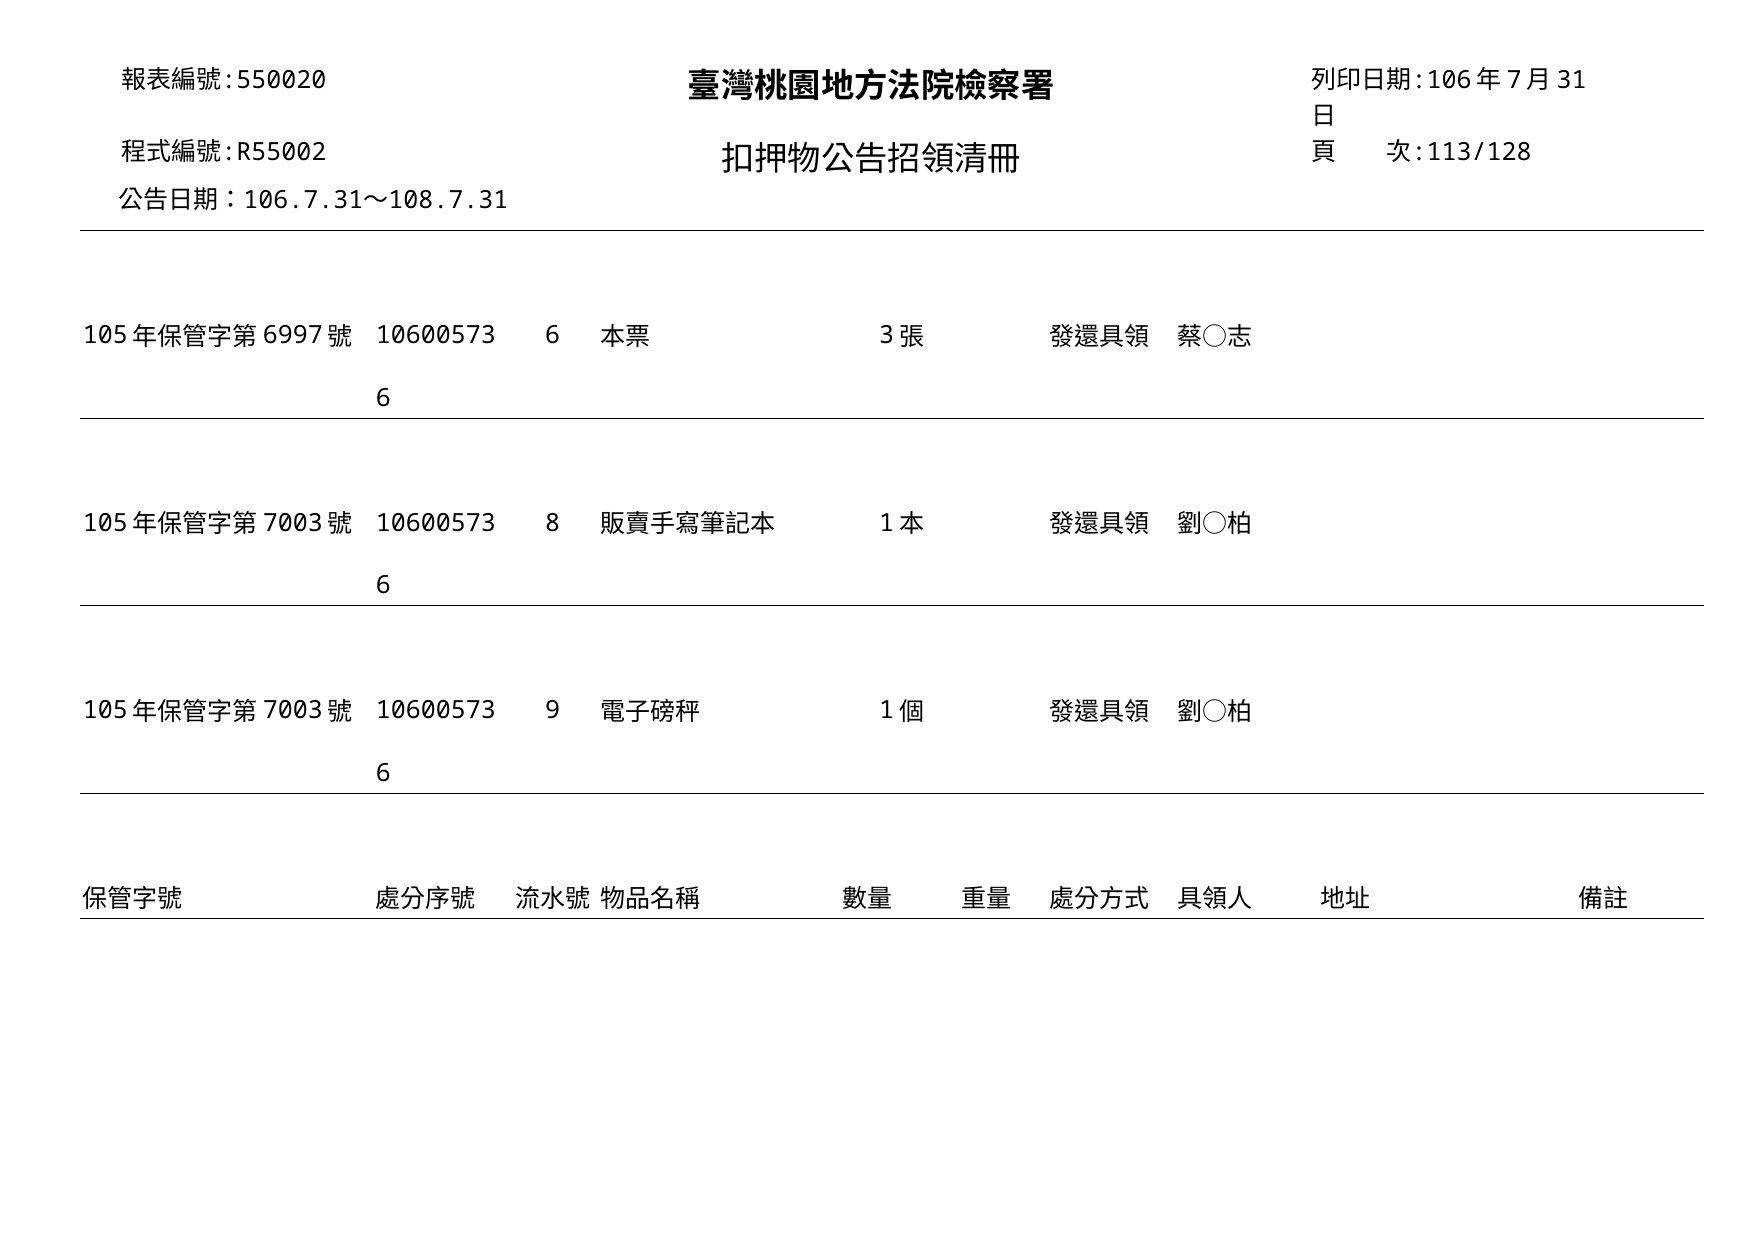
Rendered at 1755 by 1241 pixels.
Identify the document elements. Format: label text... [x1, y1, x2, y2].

table_cell 105年保管字第6997號 [80, 231, 373, 417]
table_cell 電子磅秤 [597, 606, 807, 792]
table_header 備註 [1575, 855, 1704, 917]
table_cell 105年保管字第7003號 [80, 606, 373, 792]
table_cell 發還具領 [1046, 231, 1175, 417]
table_cell 發還具領 [1046, 606, 1175, 792]
table_cell [1575, 606, 1704, 792]
table_cell 106005736 [373, 606, 507, 792]
table_cell [927, 419, 1046, 605]
table_header 處分序號 [373, 855, 507, 917]
table_cell 發還具領 [1046, 419, 1175, 605]
table_cell 劉○柏 [1175, 419, 1317, 605]
table_cell 9 [507, 606, 597, 792]
table_cell 蔡○志 [1175, 231, 1317, 417]
table_cell 販賣手寫筆記本 [597, 419, 807, 605]
table_cell 106005736 [373, 231, 507, 417]
table_cell 本票 [597, 231, 807, 417]
table_cell 6 [507, 231, 597, 417]
table_cell 1個 [808, 606, 927, 792]
table_cell [1317, 606, 1575, 792]
table_cell [1317, 419, 1575, 605]
table_cell 3張 [808, 231, 927, 417]
table_header 物品名稱 [597, 855, 807, 917]
table_cell 1本 [808, 419, 927, 605]
table_header 流水號 [507, 855, 597, 917]
table_header 具領人 [1175, 855, 1317, 917]
table_cell [1575, 419, 1704, 605]
table_cell [1575, 231, 1704, 417]
table_header 重量 [927, 855, 1046, 917]
table_cell [1317, 231, 1575, 417]
table_cell 105年保管字第7003號 [80, 419, 373, 605]
table_header 數量 [808, 855, 927, 917]
table_cell 106005736 [373, 419, 507, 605]
table_cell 劉○柏 [1175, 606, 1317, 792]
table_header 保管字號 [80, 855, 373, 917]
table_header 地址 [1317, 855, 1575, 917]
table_header 處分方式 [1046, 855, 1175, 917]
table_cell [927, 231, 1046, 417]
table_cell [927, 606, 1046, 792]
table_cell 8 [507, 419, 597, 605]
